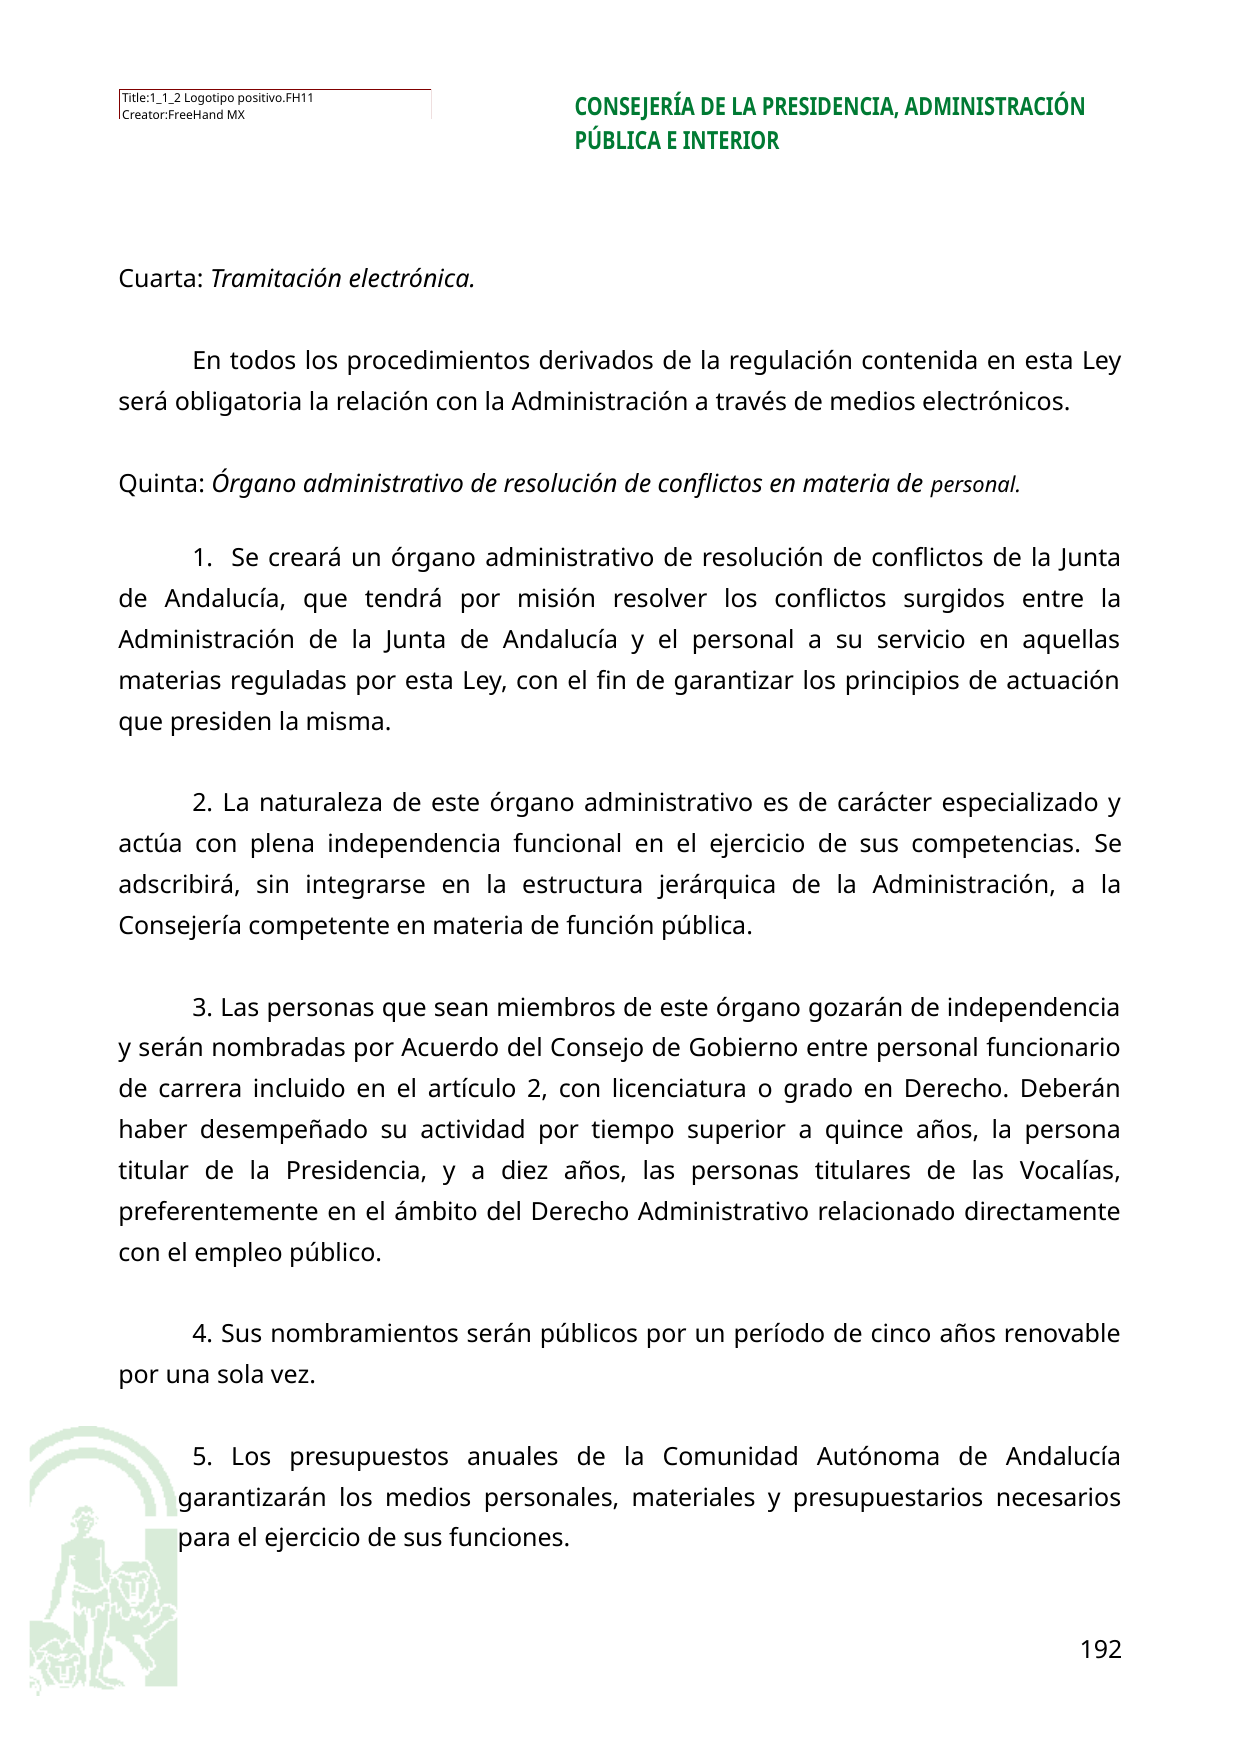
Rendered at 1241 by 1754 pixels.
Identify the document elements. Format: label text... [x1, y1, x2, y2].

text 1. Se creará un órgano administrativo de resolución de conflictos de la Junta de Andalucía, que tendrá por misión resolver los conflictos surgidos entre la Administración de la Junta de Andalucía y el personal a su servicio en aquellas materias reguladas por esta Ley, con el fin de garantizar los principios de actuación que presiden la misma. [118, 540, 1122, 737]
text Quinta: Órgano administrativo de resolución de conflictos en materia de personal. [118, 465, 1122, 499]
text En todos los procedimientos derivados de la regulación contenida en esta Ley será obligatoria la relación con la Administración a través de medios electrónicos. [118, 343, 1122, 418]
text 4. Sus nombramientos serán públicos por un período de cinco años renovable por una sola vez. [118, 1316, 1122, 1391]
text 5. Los presupuestos anuales de la Comunidad Autónoma de Andalucía garantizarán los medios personales, materiales y presupuestarios necesarios para el ejercicio de sus funciones. [178, 1438, 1122, 1554]
text Cuarta: Tramitación electrónica. [118, 261, 1122, 295]
text 3. Las personas que sean miembros de este órgano gozarán de independencia y serán nombradas por Acuerdo del Consejo de Gobierno entre personal funcionario de carrera incluido en el artículo 2, con licenciatura o grado en Derecho. Deberán haber desempeñado su actividad por tiempo superior a quince años, la persona titular de la Presidencia, y a diez años, las personas titulares de las Vocalías, preferentemente en el ámbito del Derecho Administrativo relacionado directamente con el empleo público. [118, 989, 1122, 1268]
text 2. La naturaleza de este órgano administrativo es de carácter especializado y actúa con plena independencia funcional en el ejercicio de sus competencias. Se adscribirá, sin integrarse en la estructura jerárquica de la Administración, a la Consejería competente en materia de función pública. [118, 785, 1122, 942]
picture [29, 1426, 178, 1696]
